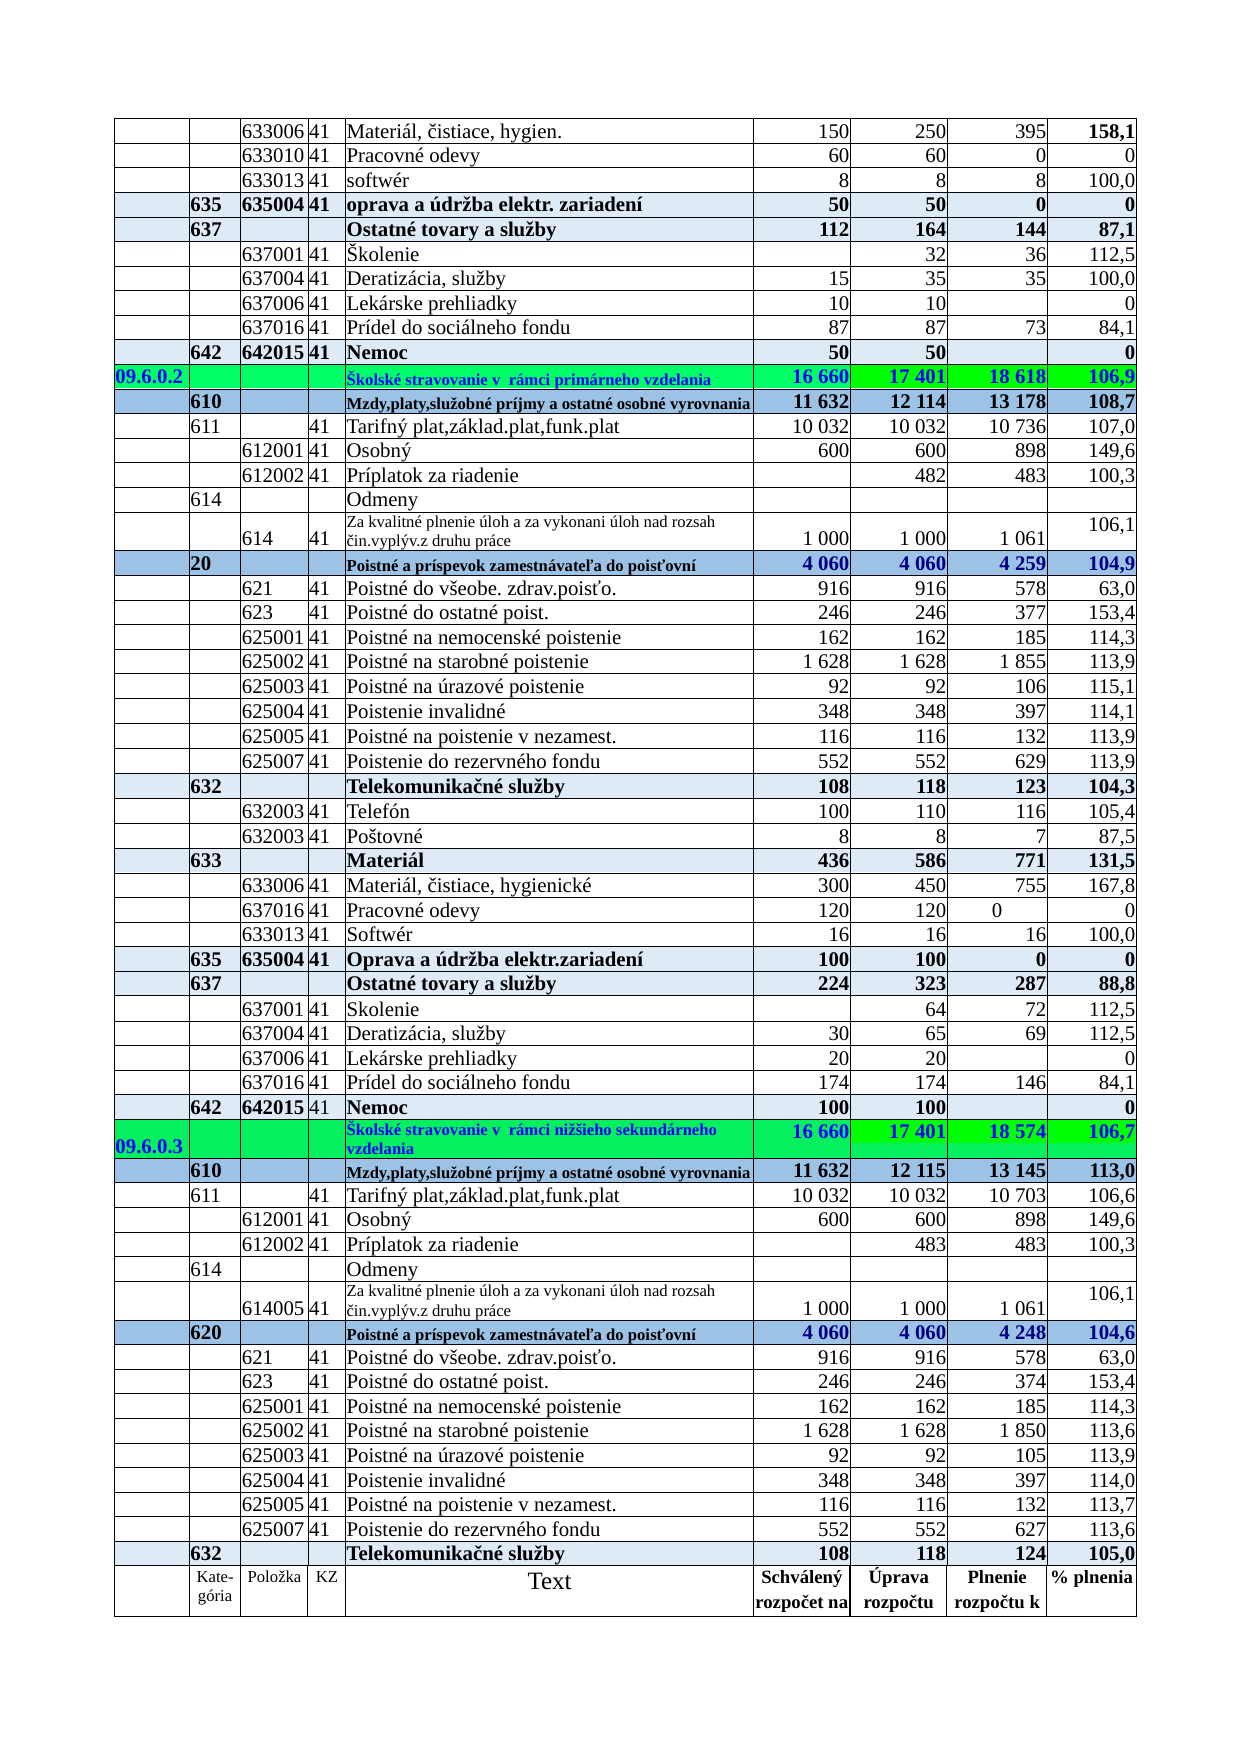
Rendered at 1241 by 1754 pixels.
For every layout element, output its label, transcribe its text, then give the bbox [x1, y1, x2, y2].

table_cell 30 [754, 1022, 850, 1045]
table_cell 916 [851, 1345, 947, 1369]
table_cell 10 032 [851, 414, 947, 438]
table_cell 0 [948, 898, 1047, 922]
table_cell [241, 218, 308, 241]
table_cell 8 [754, 824, 850, 848]
table_cell [115, 923, 189, 946]
table_cell 13 145 [948, 1159, 1047, 1182]
table_cell 300 [754, 874, 850, 897]
table_cell [190, 1345, 240, 1369]
table_cell 1 000 [754, 1282, 850, 1319]
table_cell 64 [851, 996, 947, 1021]
table_cell 41 [309, 242, 345, 266]
table_cell 100 [851, 947, 947, 971]
table_cell [241, 849, 308, 872]
table_cell Osobný [346, 439, 753, 462]
table_cell oprava a údržba elektr. zariadení [346, 193, 753, 216]
table_cell 621 [241, 1345, 308, 1369]
table_cell [190, 168, 240, 192]
table_cell 625007 [241, 749, 308, 773]
table_cell 8 [851, 824, 947, 848]
table_cell 632 [190, 1542, 240, 1565]
table_cell 4 060 [754, 1321, 850, 1344]
table_cell [115, 849, 189, 872]
table_cell 87,5 [1048, 824, 1136, 848]
table_cell [115, 144, 189, 167]
table_cell Oprava a údržba elektr.zariadení [346, 947, 753, 971]
table_cell [115, 799, 189, 823]
table_cell [1048, 1257, 1136, 1281]
table_cell 612001 [241, 439, 308, 462]
table_cell 614 [190, 1257, 240, 1281]
table_cell 395 [948, 119, 1047, 143]
table_cell 348 [754, 699, 850, 723]
table_cell [190, 463, 240, 487]
table_cell 552 [851, 1517, 947, 1541]
table_cell 100 [851, 1095, 947, 1119]
table_cell 41 [309, 799, 345, 823]
table_cell 100,3 [1048, 1233, 1136, 1256]
table_cell Poistné a príspevok zamestnávateľa do poisťovní [346, 1321, 753, 1344]
table_cell 65 [851, 1022, 947, 1045]
table_cell 162 [754, 625, 850, 649]
table_cell 112,5 [1048, 242, 1136, 266]
table_cell 578 [948, 576, 1047, 599]
table_cell Plnenie rozpočtu k [947, 1566, 1046, 1616]
table_cell 124 [948, 1542, 1047, 1565]
table_cell 916 [754, 1345, 850, 1369]
table_cell [115, 168, 189, 192]
table_cell 113,9 [1048, 1444, 1136, 1467]
table_cell [309, 849, 345, 872]
table_cell [190, 923, 240, 946]
table_cell softwér [346, 168, 753, 192]
table_cell 92 [851, 674, 947, 698]
table_cell [190, 1046, 240, 1070]
table_cell 105 [948, 1444, 1047, 1467]
table_cell 552 [754, 1517, 850, 1541]
table_cell 104,6 [1048, 1321, 1136, 1344]
table_cell 15 [754, 267, 850, 290]
table_cell 625005 [241, 1493, 308, 1516]
table_cell 586 [851, 849, 947, 872]
table_cell 578 [948, 1345, 1047, 1369]
table_cell Mzdy,platy,služobné príjmy a ostatné osobné vyrovnania [346, 390, 753, 413]
table_cell [190, 267, 240, 290]
table_cell [115, 674, 189, 698]
table_cell 118 [851, 1542, 947, 1565]
table_cell [115, 1022, 189, 1045]
table_cell 625004 [241, 699, 308, 723]
table_cell 0 [1048, 947, 1136, 971]
table_cell [115, 1321, 189, 1344]
table_cell 84,1 [1048, 316, 1136, 339]
table_cell [190, 1071, 240, 1094]
table_cell [948, 488, 1047, 511]
table_cell 621 [241, 576, 308, 599]
table_cell 41 [309, 193, 345, 216]
table_cell 132 [948, 724, 1047, 748]
table_cell [115, 1444, 189, 1467]
table_cell [115, 463, 189, 487]
table_cell [115, 1282, 189, 1319]
table_cell [190, 1517, 240, 1541]
table_cell 113,9 [1048, 650, 1136, 673]
table_cell 0 [1048, 1095, 1136, 1119]
table_cell 623 [241, 601, 308, 624]
table_cell 72 [948, 996, 1047, 1021]
table_cell Školenie [346, 242, 753, 266]
table_cell 41 [309, 1071, 345, 1094]
table_cell 0 [948, 193, 1047, 216]
table_cell 60 [851, 144, 947, 167]
table_cell 10 [851, 291, 947, 315]
table_cell 246 [851, 601, 947, 624]
table_cell 610 [190, 1159, 240, 1182]
table_cell [190, 576, 240, 599]
table_cell 1 000 [754, 513, 850, 550]
table_cell Softwér [346, 923, 753, 946]
table_cell [115, 972, 189, 995]
table_cell 120 [851, 898, 947, 922]
table_cell 104,9 [1048, 551, 1136, 575]
table_cell 50 [851, 193, 947, 216]
table_cell [241, 972, 308, 995]
table_cell [115, 996, 189, 1021]
table_cell [754, 1233, 850, 1256]
table_cell [309, 488, 345, 511]
table_cell Materiál, čistiace, hygienické [346, 874, 753, 897]
table_cell Poistné na starobné poistenie [346, 1419, 753, 1442]
table_cell 87,1 [1048, 218, 1136, 241]
table_cell [309, 390, 345, 413]
table_cell 600 [754, 439, 850, 462]
table_cell [115, 119, 189, 143]
table_cell 09.6.0.2 [115, 365, 189, 388]
table_cell 642015 [241, 1095, 308, 1119]
table_cell 162 [851, 1394, 947, 1418]
table_cell 614005 [241, 1282, 308, 1319]
table_cell 0 [948, 947, 1047, 971]
table_cell 625001 [241, 625, 308, 649]
table_cell 92 [754, 674, 850, 698]
table_cell Poistné na úrazové poistenie [346, 674, 753, 698]
table_cell 16 [754, 923, 850, 946]
table_cell 116 [948, 799, 1047, 823]
table_cell 63,0 [1048, 1345, 1136, 1369]
table_cell [190, 439, 240, 462]
table_cell 123 [948, 774, 1047, 798]
table_cell 10 032 [754, 1183, 850, 1207]
table_cell 10 703 [948, 1183, 1047, 1207]
table_cell 637001 [241, 242, 308, 266]
table_cell [948, 1257, 1047, 1281]
table_cell 158,1 [1048, 119, 1136, 143]
table_cell 635 [190, 193, 240, 216]
table_cell [115, 874, 189, 897]
table_cell [190, 1233, 240, 1256]
table_cell 633006 [241, 119, 308, 143]
table_cell Text [346, 1566, 753, 1616]
table_cell Poistné do ostatné poist. [346, 601, 753, 624]
table_cell 41 [309, 439, 345, 462]
table_cell 4 060 [851, 1321, 947, 1344]
table_cell 8 [754, 168, 850, 192]
table_cell [190, 674, 240, 698]
table_cell Schválený rozpočet na [754, 1566, 849, 1616]
table_cell 108,7 [1048, 390, 1136, 413]
table_cell 106,6 [1048, 1183, 1136, 1207]
table_cell Ostatné tovary a služby [346, 218, 753, 241]
table_cell [241, 774, 308, 798]
table_cell [190, 898, 240, 922]
table_cell Poistné na starobné poistenie [346, 650, 753, 673]
table_cell 623 [241, 1370, 308, 1393]
table_cell [190, 1208, 240, 1231]
table_cell 41 [309, 1394, 345, 1418]
table_cell Deratizácia, služby [346, 1022, 753, 1045]
table_cell 397 [948, 699, 1047, 723]
table_cell 348 [851, 1468, 947, 1492]
table_cell [115, 1208, 189, 1231]
table_cell 41 [309, 650, 345, 673]
table_cell 374 [948, 1370, 1047, 1393]
table_cell Poistné na poistenie v nezamest. [346, 724, 753, 748]
table_cell Mzdy,platy,služobné príjmy a ostatné osobné vyrovnania [346, 1159, 753, 1182]
table_cell Poistenie do rezervného fondu [346, 1517, 753, 1541]
table_cell 144 [948, 218, 1047, 241]
table_cell 323 [851, 972, 947, 995]
table_cell 41 [309, 463, 345, 487]
table_cell 132 [948, 1493, 1047, 1516]
table_cell 41 [309, 1095, 345, 1119]
table_cell 106,7 [1048, 1120, 1136, 1158]
table_cell 633010 [241, 144, 308, 167]
table_cell 100,3 [1048, 463, 1136, 487]
table_cell 0 [1048, 1046, 1136, 1070]
table_cell 637006 [241, 1046, 308, 1070]
table_cell Poistné do všeobe. zdrav.poisťo. [346, 1345, 753, 1369]
table_cell Príplatok za riadenie [346, 463, 753, 487]
table_cell 41 [309, 923, 345, 946]
table_cell [309, 1542, 345, 1565]
table_cell 625004 [241, 1468, 308, 1492]
table_cell 113,6 [1048, 1517, 1136, 1541]
table_cell [115, 724, 189, 748]
table_cell 185 [948, 625, 1047, 649]
table_cell 41 [309, 513, 345, 550]
table_cell [309, 774, 345, 798]
table_cell 41 [309, 724, 345, 748]
table_cell 112,5 [1048, 1022, 1136, 1045]
table_cell 35 [851, 267, 947, 290]
table_cell 113,9 [1048, 724, 1136, 748]
table_cell 614 [241, 513, 308, 550]
table_cell 16 660 [754, 365, 850, 388]
table_cell 611 [190, 414, 240, 438]
table_cell 32 [851, 242, 947, 266]
table_cell 153,4 [1048, 1370, 1136, 1393]
table_cell [115, 824, 189, 848]
table_cell 633 [190, 849, 240, 872]
table_cell 41 [309, 1282, 345, 1319]
table_cell 87 [851, 316, 947, 339]
table_cell 625005 [241, 724, 308, 748]
table_cell [115, 749, 189, 773]
table_cell 1 061 [948, 513, 1047, 550]
table_cell [115, 193, 189, 216]
table_cell [241, 1257, 308, 1281]
table_cell [115, 774, 189, 798]
table_cell 162 [754, 1394, 850, 1418]
table_cell [754, 1257, 850, 1281]
table_cell Poistenie do rezervného fondu [346, 749, 753, 773]
table_cell Položka [241, 1566, 307, 1616]
table_cell 642 [190, 340, 240, 364]
table_cell 246 [754, 1370, 850, 1393]
table_cell 92 [851, 1444, 947, 1467]
table_cell 633013 [241, 168, 308, 192]
table_cell 20 [851, 1046, 947, 1070]
table_cell 629 [948, 749, 1047, 773]
table_cell 110 [851, 799, 947, 823]
table_cell 50 [851, 340, 947, 364]
table_cell [190, 1468, 240, 1492]
table_cell [115, 1419, 189, 1442]
table_cell [115, 1566, 189, 1616]
table_cell [115, 1046, 189, 1070]
table_cell Materiál, čistiace, hygien. [346, 119, 753, 143]
table_cell Nemoc [346, 1095, 753, 1119]
table_cell 41 [309, 1370, 345, 1393]
table_cell 113,9 [1048, 749, 1136, 773]
table_cell 131,5 [1048, 849, 1136, 872]
table_cell Poistné na poistenie v nezamest. [346, 1493, 753, 1516]
table_cell Za kvalitné plnenie úloh a za vykonani úloh nad rozsah čin.vyplýv.z druhu práce [346, 1282, 753, 1319]
table_cell [851, 488, 947, 511]
table_cell 41 [309, 168, 345, 192]
table_cell 633006 [241, 874, 308, 897]
table_cell 149,6 [1048, 439, 1136, 462]
table_cell [115, 1233, 189, 1256]
table_cell 600 [754, 1208, 850, 1231]
table_cell 620 [190, 1321, 240, 1344]
table_cell 63,0 [1048, 576, 1136, 599]
table_cell [190, 365, 240, 388]
table_cell 36 [948, 242, 1047, 266]
table_cell 41 [309, 874, 345, 897]
table_cell 104,3 [1048, 774, 1136, 798]
table_cell Kate- gória [190, 1566, 240, 1616]
table_cell 12 115 [851, 1159, 947, 1182]
table_cell 88,8 [1048, 972, 1136, 995]
table_cell [190, 316, 240, 339]
table_cell 41 [309, 947, 345, 971]
table_cell 41 [309, 1419, 345, 1442]
table_cell 100 [754, 799, 850, 823]
table_cell 108 [754, 774, 850, 798]
table_cell [190, 1370, 240, 1393]
table_cell 625002 [241, 1419, 308, 1442]
table_cell 41 [309, 625, 345, 649]
table_cell [241, 1159, 308, 1182]
table_cell Pracovné odevy [346, 898, 753, 922]
table_cell Školské stravovanie v rámci primárneho vzdelania [346, 365, 753, 388]
table_cell 114,3 [1048, 1394, 1136, 1418]
table_cell [190, 242, 240, 266]
table_cell 12 114 [851, 390, 947, 413]
table_cell Materiál [346, 849, 753, 872]
table_cell 41 [309, 316, 345, 339]
table_cell 108 [754, 1542, 850, 1565]
table_cell 635 [190, 947, 240, 971]
table_cell 635004 [241, 193, 308, 216]
table_cell [115, 1370, 189, 1393]
table_cell 41 [309, 674, 345, 698]
table_cell 41 [309, 824, 345, 848]
table_cell 105,4 [1048, 799, 1136, 823]
table_cell 771 [948, 849, 1047, 872]
table_cell 632 [190, 774, 240, 798]
table_cell 642015 [241, 340, 308, 364]
table_cell [754, 242, 850, 266]
table_cell [309, 218, 345, 241]
table_cell [115, 1071, 189, 1094]
table_cell [1048, 488, 1136, 511]
table_cell Telekomunikačné služby [346, 1542, 753, 1565]
table_cell 1 628 [851, 650, 947, 673]
table_cell Skolenie [346, 996, 753, 1021]
table_cell 100,0 [1048, 168, 1136, 192]
table_cell 0 [948, 144, 1047, 167]
table_cell 1 628 [754, 650, 850, 673]
table_cell 112,5 [1048, 996, 1136, 1021]
table_cell [241, 1183, 308, 1207]
table_cell 4 060 [851, 551, 947, 575]
table_cell 113,6 [1048, 1419, 1136, 1442]
table_cell 625002 [241, 650, 308, 673]
table_cell [115, 1183, 189, 1207]
table_cell 116 [851, 1493, 947, 1516]
table_cell [241, 1542, 308, 1565]
table_cell [190, 1493, 240, 1516]
table_cell Za kvalitné plnenie úloh a za vykonani úloh nad rozsah čin.vyplýv.z druhu práce [346, 513, 753, 550]
table_cell Poistenie invalidné [346, 699, 753, 723]
table_cell 120 [754, 898, 850, 922]
table_cell Poistné na nemocenské poistenie [346, 625, 753, 649]
table_cell 637001 [241, 996, 308, 1021]
table_cell [115, 390, 189, 413]
table_cell [115, 625, 189, 649]
table_cell KZ [308, 1566, 345, 1616]
table_cell [115, 898, 189, 922]
table_cell [309, 972, 345, 995]
table_cell [241, 488, 308, 511]
table_cell 41 [309, 1517, 345, 1541]
table_cell 11 632 [754, 1159, 850, 1182]
table_cell 106,1 [1048, 513, 1136, 550]
table_cell 41 [309, 144, 345, 167]
table_cell 114,0 [1048, 1468, 1136, 1492]
table_cell [190, 1022, 240, 1045]
table_cell [115, 1095, 189, 1119]
table_cell [241, 365, 308, 388]
table_cell [190, 1419, 240, 1442]
table_cell 627 [948, 1517, 1047, 1541]
table_cell 637016 [241, 1071, 308, 1094]
table_cell 41 [309, 340, 345, 364]
table_cell 10 032 [851, 1183, 947, 1207]
table_cell 377 [948, 601, 1047, 624]
table_cell 41 [309, 1233, 345, 1256]
table_cell [190, 650, 240, 673]
table_cell 450 [851, 874, 947, 897]
table_cell Odmeny [346, 1257, 753, 1281]
table_cell [241, 1120, 308, 1158]
table_cell 41 [309, 699, 345, 723]
table_cell 637 [190, 972, 240, 995]
table_cell [115, 1394, 189, 1418]
table_cell 16 [948, 923, 1047, 946]
table_cell 348 [851, 699, 947, 723]
table_cell 150 [754, 119, 850, 143]
table_cell 41 [309, 1208, 345, 1231]
table_cell [115, 699, 189, 723]
table_cell [851, 1257, 947, 1281]
table_cell [190, 749, 240, 773]
table_cell Telefón [346, 799, 753, 823]
table_cell [190, 1282, 240, 1319]
table_cell 174 [851, 1071, 947, 1094]
table_cell Poistné na úrazové poistenie [346, 1444, 753, 1467]
table_cell [190, 1444, 240, 1467]
table_cell 41 [309, 996, 345, 1021]
table_cell [190, 291, 240, 315]
table_cell [190, 601, 240, 624]
table_cell 41 [309, 1345, 345, 1369]
table_cell [309, 1321, 345, 1344]
table_cell Tarifný plat,základ.plat,funk.plat [346, 414, 753, 438]
table_cell [115, 947, 189, 971]
table_cell 10 736 [948, 414, 1047, 438]
table_cell 11 632 [754, 390, 850, 413]
table_cell % plnenia [1047, 1566, 1136, 1616]
table_cell [190, 799, 240, 823]
table_cell [115, 267, 189, 290]
table_cell 146 [948, 1071, 1047, 1094]
table_cell [115, 340, 189, 364]
table_cell 41 [309, 291, 345, 315]
table_cell Poistné na nemocenské poistenie [346, 1394, 753, 1418]
table_cell 41 [309, 1022, 345, 1045]
table_cell 8 [948, 168, 1047, 192]
table_cell [948, 1095, 1047, 1119]
table_cell [115, 1257, 189, 1281]
table_cell 625007 [241, 1517, 308, 1541]
table_cell Lekárske prehliadky [346, 291, 753, 315]
table_cell Prídel do sociálneho fondu [346, 1071, 753, 1094]
table_cell [948, 340, 1047, 364]
table_cell 625001 [241, 1394, 308, 1418]
table_cell 637004 [241, 1022, 308, 1045]
table_cell 41 [309, 1468, 345, 1492]
table_cell 114,3 [1048, 625, 1136, 649]
table_cell [115, 650, 189, 673]
table_cell [309, 1159, 345, 1182]
table_cell 637016 [241, 898, 308, 922]
table_cell 185 [948, 1394, 1047, 1418]
table_cell 612002 [241, 1233, 308, 1256]
table_cell 41 [309, 1493, 345, 1516]
table_cell 100 [754, 947, 850, 971]
table_cell [190, 1394, 240, 1418]
table_cell [309, 365, 345, 388]
table_cell 600 [851, 1208, 947, 1231]
table_cell 612001 [241, 1208, 308, 1231]
table_cell [115, 1468, 189, 1492]
table_cell 17 401 [851, 1120, 947, 1158]
table_cell 1 061 [948, 1282, 1047, 1319]
table_cell Poistné do ostatné poist. [346, 1370, 753, 1393]
table_cell 0 [1048, 291, 1136, 315]
table_cell 4 060 [754, 551, 850, 575]
table_cell 50 [754, 340, 850, 364]
table_cell 41 [309, 1046, 345, 1070]
table_cell [115, 291, 189, 315]
table_cell Poistné a príspevok zamestnávateľa do poisťovní [346, 551, 753, 575]
table_cell 625003 [241, 1444, 308, 1467]
table_cell [241, 414, 308, 438]
table_cell Deratizácia, služby [346, 267, 753, 290]
table_cell Úprava rozpočtu [851, 1566, 946, 1616]
table_cell Nemoc [346, 340, 753, 364]
table_cell [190, 824, 240, 848]
table_cell 41 [309, 898, 345, 922]
table_cell 916 [754, 576, 850, 599]
table_cell [115, 1345, 189, 1369]
table_cell [948, 1046, 1047, 1070]
table_cell Lekárske prehliadky [346, 1046, 753, 1070]
table_cell Príplatok za riadenie [346, 1233, 753, 1256]
table_cell 4 248 [948, 1321, 1047, 1344]
table_cell 92 [754, 1444, 850, 1467]
table_cell 10 032 [754, 414, 850, 438]
table_cell [190, 513, 240, 550]
table_cell 755 [948, 874, 1047, 897]
table_cell [754, 996, 850, 1021]
table_cell 41 [309, 601, 345, 624]
table_cell [754, 463, 850, 487]
table_cell 483 [948, 463, 1047, 487]
table_cell [115, 414, 189, 438]
table_cell Pracovné odevy [346, 144, 753, 167]
table_cell Prídel do sociálneho fondu [346, 316, 753, 339]
table_cell 84,1 [1048, 1071, 1136, 1094]
table_cell 106 [948, 674, 1047, 698]
table_cell Ostatné tovary a služby [346, 972, 753, 995]
table_cell [948, 291, 1047, 315]
table_cell 637016 [241, 316, 308, 339]
table_cell 610 [190, 390, 240, 413]
table_cell 0 [1048, 193, 1136, 216]
table_cell 41 [309, 267, 345, 290]
table_cell 436 [754, 849, 850, 872]
table_cell 113,0 [1048, 1159, 1136, 1182]
table_cell 174 [754, 1071, 850, 1094]
table_cell 16 660 [754, 1120, 850, 1158]
table_cell 153,4 [1048, 601, 1136, 624]
table_cell 100,0 [1048, 267, 1136, 290]
table_cell 1 628 [851, 1419, 947, 1442]
table_cell 113,7 [1048, 1493, 1136, 1516]
table_cell [309, 1120, 345, 1158]
table_cell Poistenie invalidné [346, 1468, 753, 1492]
table_cell 162 [851, 625, 947, 649]
table_cell 642 [190, 1095, 240, 1119]
table_cell 1 850 [948, 1419, 1047, 1442]
table_cell [241, 1321, 308, 1344]
table_cell 100 [754, 1095, 850, 1119]
table_cell [309, 1257, 345, 1281]
table_cell 73 [948, 316, 1047, 339]
table_cell [190, 144, 240, 167]
table_cell 41 [309, 1183, 345, 1207]
table_cell [115, 1493, 189, 1516]
table_cell 118 [851, 774, 947, 798]
table_cell 114,1 [1048, 699, 1136, 723]
table_cell [190, 1120, 240, 1158]
table_cell 105,0 [1048, 1542, 1136, 1565]
table_cell 637004 [241, 267, 308, 290]
table_cell 35 [948, 267, 1047, 290]
table_cell [190, 874, 240, 897]
table_cell 898 [948, 1208, 1047, 1231]
table_cell 637006 [241, 291, 308, 315]
table_cell 633013 [241, 923, 308, 946]
table_cell 106,1 [1048, 1282, 1136, 1319]
table_cell [190, 996, 240, 1021]
table_cell [115, 488, 189, 511]
table_cell 7 [948, 824, 1047, 848]
table_cell 482 [851, 463, 947, 487]
table_cell [115, 218, 189, 241]
table_cell [190, 699, 240, 723]
table_cell 483 [851, 1233, 947, 1256]
table_cell Osobný [346, 1208, 753, 1231]
table_cell 20 [754, 1046, 850, 1070]
table_cell 625003 [241, 674, 308, 698]
table_cell 60 [754, 144, 850, 167]
table_cell 116 [754, 724, 850, 748]
table_cell 632003 [241, 799, 308, 823]
table_cell 287 [948, 972, 1047, 995]
table_cell Odmeny [346, 488, 753, 511]
table_cell 898 [948, 439, 1047, 462]
table_cell 167,8 [1048, 874, 1136, 897]
table_cell [241, 390, 308, 413]
table_cell 0 [1048, 340, 1136, 364]
table_cell 10 [754, 291, 850, 315]
table_cell 250 [851, 119, 947, 143]
table_cell 632003 [241, 824, 308, 848]
table_cell 637 [190, 218, 240, 241]
table_cell 600 [851, 439, 947, 462]
table_cell 4 259 [948, 551, 1047, 575]
table_cell [190, 119, 240, 143]
table_cell 18 574 [948, 1120, 1047, 1158]
table_cell Poštovné [346, 824, 753, 848]
table_cell [115, 242, 189, 266]
table_cell 41 [309, 1444, 345, 1467]
table_cell Telekomunikačné služby [346, 774, 753, 798]
table_cell 246 [851, 1370, 947, 1393]
table_cell 1 000 [851, 513, 947, 550]
table_cell 1 855 [948, 650, 1047, 673]
table_cell 87 [754, 316, 850, 339]
table_cell [115, 439, 189, 462]
table_cell [115, 1159, 189, 1182]
table_cell 224 [754, 972, 850, 995]
table_cell 552 [754, 749, 850, 773]
table_cell 116 [754, 1493, 850, 1516]
table_cell [115, 1517, 189, 1541]
table_cell Školské stravovanie v rámci nižšieho sekundárneho vzdelania [346, 1120, 753, 1158]
table_cell 112 [754, 218, 850, 241]
table_cell 348 [754, 1468, 850, 1492]
table_cell 20 [190, 551, 240, 575]
table_cell Poistné do všeobe. zdrav.poisťo. [346, 576, 753, 599]
table_cell 1 628 [754, 1419, 850, 1442]
table_cell 41 [309, 749, 345, 773]
table_cell 246 [754, 601, 850, 624]
table_cell [190, 724, 240, 748]
table_cell 0 [1048, 898, 1136, 922]
table_cell 107,0 [1048, 414, 1136, 438]
table_cell [115, 576, 189, 599]
table_cell 50 [754, 193, 850, 216]
table_cell [241, 551, 308, 575]
table_cell [115, 601, 189, 624]
table_cell [190, 625, 240, 649]
table_cell 41 [309, 576, 345, 599]
table_cell [309, 551, 345, 575]
table_cell 41 [309, 119, 345, 143]
table_cell 41 [309, 414, 345, 438]
table_cell 8 [851, 168, 947, 192]
table_cell 1 000 [851, 1282, 947, 1319]
table_cell 16 [851, 923, 947, 946]
table_cell 612002 [241, 463, 308, 487]
table_cell 483 [948, 1233, 1047, 1256]
table_cell 916 [851, 576, 947, 599]
table_cell [115, 316, 189, 339]
table_cell 611 [190, 1183, 240, 1207]
table_cell 397 [948, 1468, 1047, 1492]
table_cell [115, 551, 189, 575]
table_cell 09.6.0.3 [115, 1120, 189, 1158]
table_cell [115, 1542, 189, 1565]
table_cell 116 [851, 724, 947, 748]
table_cell 69 [948, 1022, 1047, 1045]
table_cell 164 [851, 218, 947, 241]
table_cell [754, 488, 850, 511]
table_cell 552 [851, 749, 947, 773]
table_cell 115,1 [1048, 674, 1136, 698]
table_cell 0 [1048, 144, 1136, 167]
table_cell Tarifný plat,základ.plat,funk.plat [346, 1183, 753, 1207]
table_cell 614 [190, 488, 240, 511]
table_cell 13 178 [948, 390, 1047, 413]
table_cell 100,0 [1048, 923, 1136, 946]
table_cell 149,6 [1048, 1208, 1136, 1231]
table_cell 635004 [241, 947, 308, 971]
table_cell [115, 513, 189, 550]
